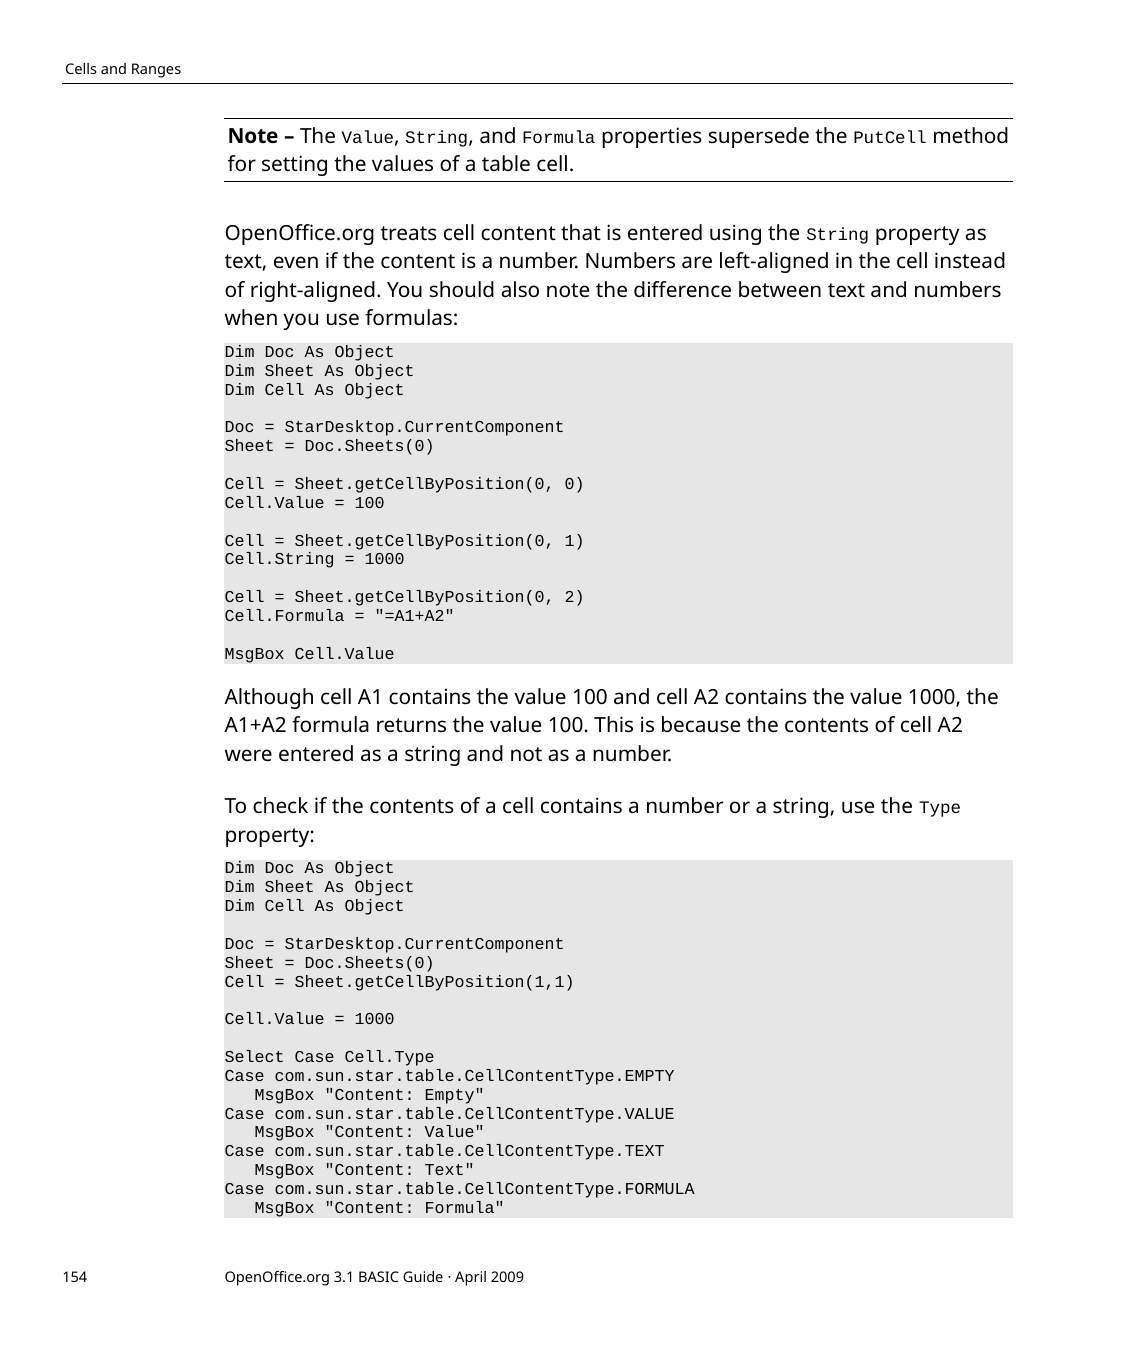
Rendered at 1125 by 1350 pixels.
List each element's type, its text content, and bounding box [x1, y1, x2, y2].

text To check if the contents of a cell contains a number or a string, use the Type property: [224, 791, 1013, 848]
text Dim Doc As Object Dim Sheet As Object Dim Cell As Object Doc = StarDesktop.CurrentComponent Sheet = Doc.Sheets(0) Cell = Sheet.getCellByPosition(0, 0) Cell.Value = 100 Cell = Sheet.getCellByPosition(0, 1) Cell.String = 1000 Cell = Sheet.getCellByPosition(0, 2) Cell.Formula = "=A1+A2" MsgBox Cell.Value [224, 343, 1013, 664]
list The Value, String, and Formula properties supersede the PutCell method for setting the values of a table cell. [224, 119, 1013, 181]
text Dim Doc As Object Dim Sheet As Object Dim Cell As Object Doc = StarDesktop.CurrentComponent Sheet = Doc.Sheets(0) Cell = Sheet.getCellByPosition(1,1) Cell.Value = 1000 Select Case Cell.Type Case com.sun.star.table.CellContentType.EMPTY MsgBox "Content: Empty" Case com.sun.star.table.CellContentType.VALUE MsgBox "Content: Value" Case com.sun.star.table.CellContentType.TEXT MsgBox "Content: Text" Case com.sun.star.table.CellContentType.FORMULA MsgBox "Content: Formula" [224, 860, 1013, 1218]
text OpenOffice.org treats cell content that is entered using the String property as text, even if the content is a number. Numbers are left-aligned in the cell instead of right-aligned. You should also note the difference between text and numbers when you use formulas: [224, 218, 1013, 332]
text Although cell A1 contains the value 100 and cell A2 contains the value 1000, the A1+A2 formula returns the value 100. This is because the contents of cell A2 were entered as a string and not as a number. [224, 682, 1013, 767]
